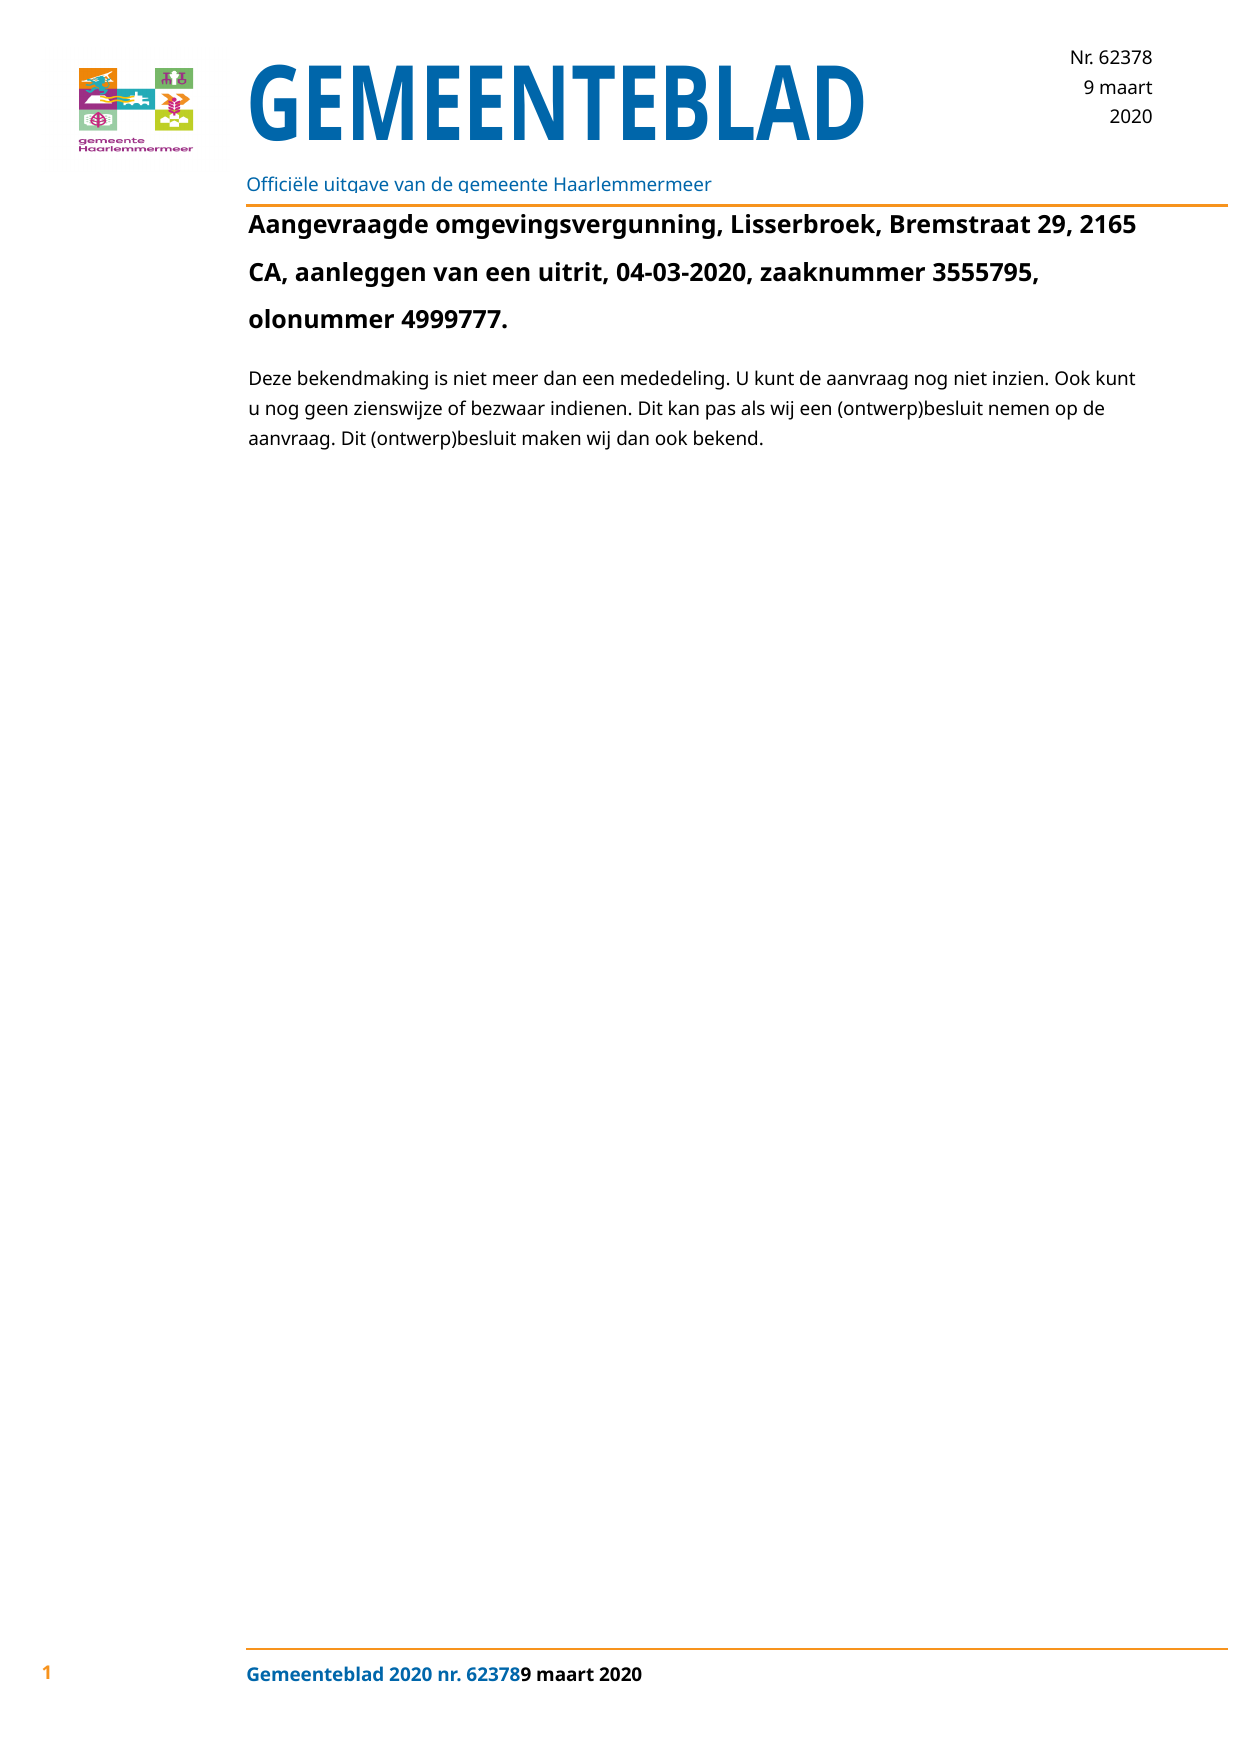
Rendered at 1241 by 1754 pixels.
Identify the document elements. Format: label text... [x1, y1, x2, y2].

text Deze bekendmaking is niet meer dan een mededeling. U kunt de aanvraag nog niet inzien. Ook kunt u nog geen zienswijze of bezwaar indienen. Dit kan pas als wij een (ontwerp)besluit nemen op de aanvraag. Dit (ontwerp)besluit maken wij dan ook bekend. [248, 366, 1152, 450]
picture [41, 47, 231, 172]
text Aangevraagde omgevingsvergunning, Lisserbroek, Bremstraat 29, 2165 CA, aanleggen van een uitrit, 04-03-2020, zaaknummer 3555795, olonummer 4999777. [248, 207, 1152, 336]
